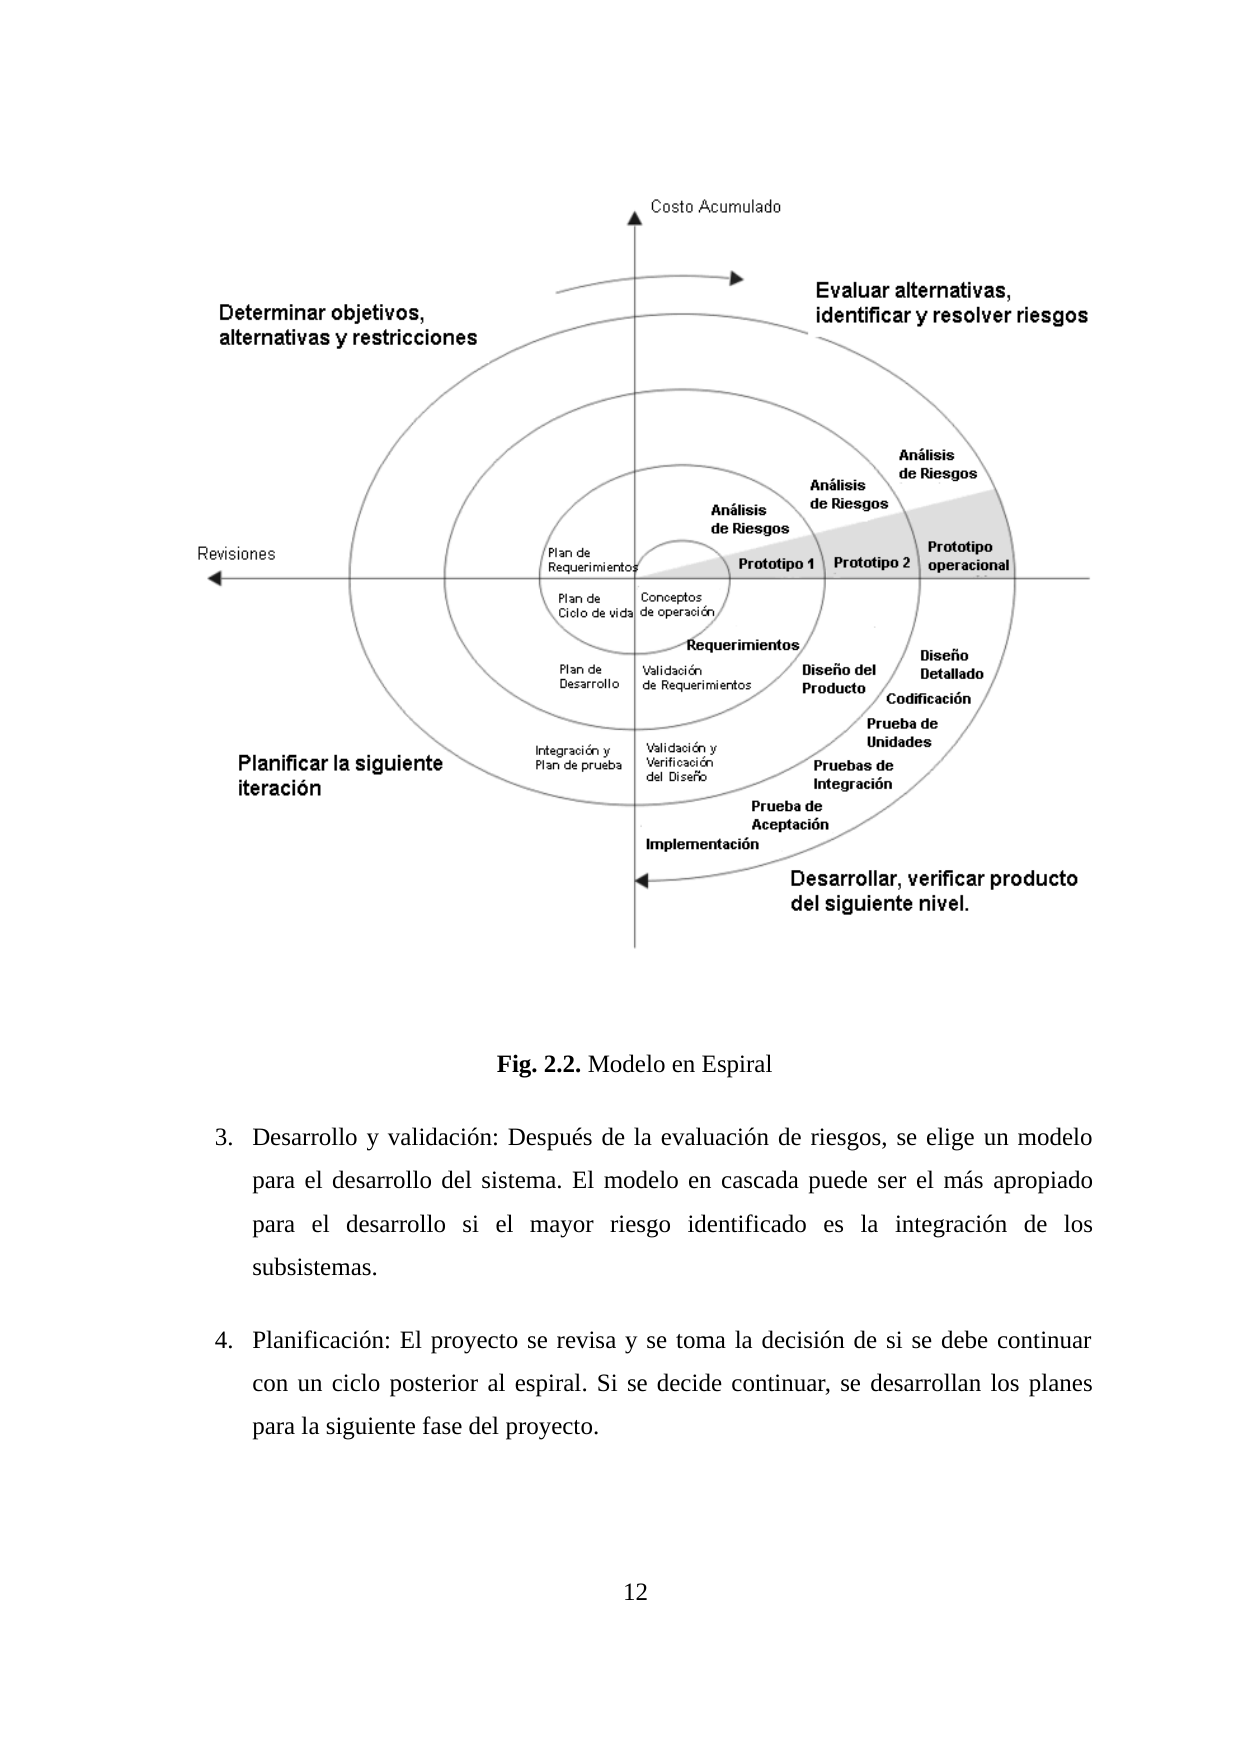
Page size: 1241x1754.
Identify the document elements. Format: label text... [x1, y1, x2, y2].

text Fig. 2.2. Modelo en Espiral [175, 1049, 1093, 1078]
picture [172, 177, 1099, 962]
list Planificación: El proyecto se revisa y se toma la decisión de si se debe continuar con un ciclo posterior al espiral. Si se decide continuar, se desarrollan los planes para la siguiente fase del proyecto. [214, 1325, 1093, 1440]
list Desarrollo y validación: Después de la evaluación de riesgos, se elige un modelo para el desarrollo del sistema. El modelo en cascada puede ser el más apropiado para el desarrollo si el mayor riesgo identificado es la integración de los subsistemas. [214, 1122, 1093, 1281]
